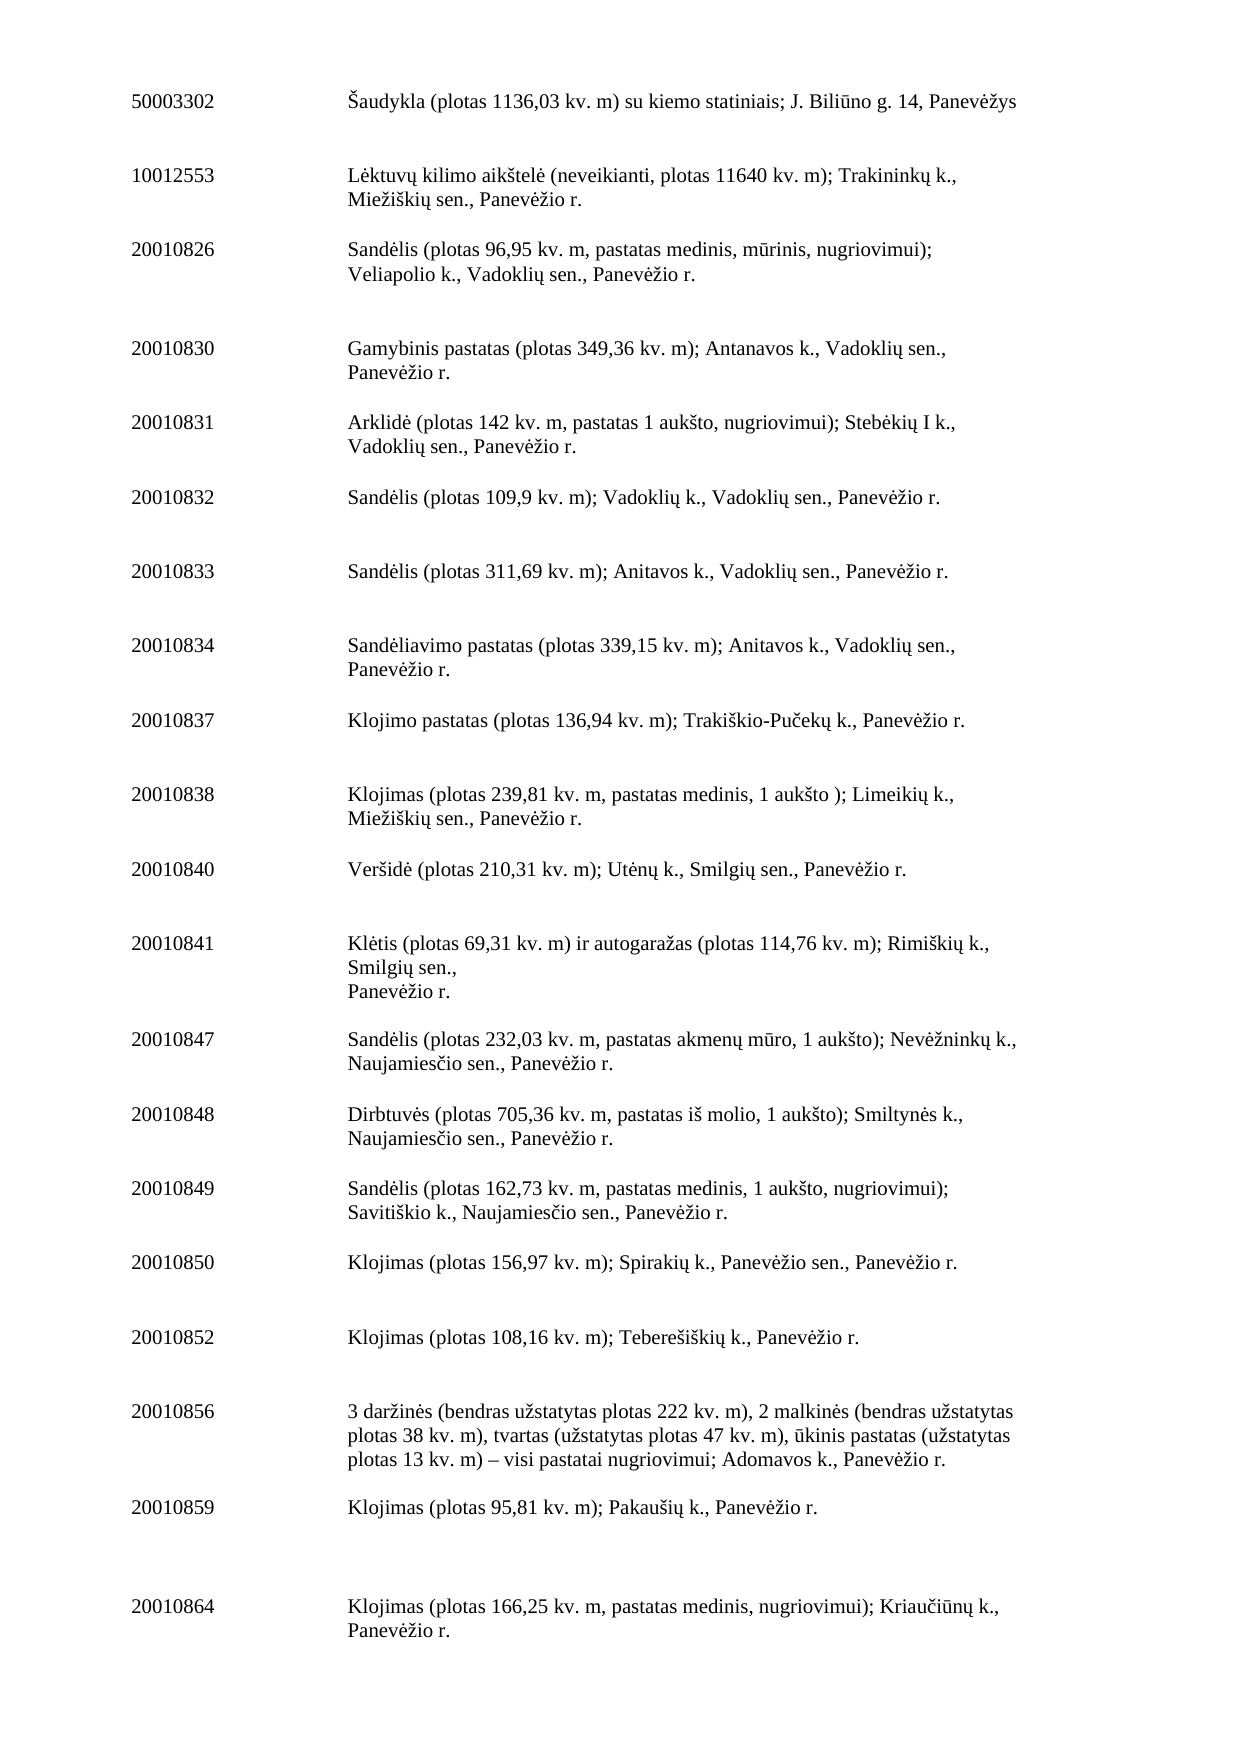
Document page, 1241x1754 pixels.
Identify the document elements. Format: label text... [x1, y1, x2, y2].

table_cell [1155, 1226, 1170, 1250]
table_cell Sandėliavimo pastatas (plotas 339,15 kv. m); Anitavos k., Vadoklių sen., Panevėžio r. [336, 633, 1037, 684]
table_cell 20010837 [115, 708, 336, 758]
table_cell [1037, 1250, 1066, 1301]
table_cell 20010864 [115, 1594, 336, 1644]
table_cell 20010833 [115, 559, 336, 609]
table_cell [1170, 163, 1240, 213]
table_cell [1066, 163, 1155, 213]
table_cell Dirbtuvės (plotas 705,36 kv. m, pastatas iš molio, 1 aukšto); Smiltynės k., Naujamiesčio sen., Panevėžio r. [336, 1101, 1037, 1152]
table_cell [1170, 907, 1240, 931]
table_cell [1170, 1250, 1240, 1301]
table_cell [1037, 1325, 1066, 1375]
table_cell [1155, 708, 1170, 758]
table_cell [1155, 1027, 1170, 1077]
table_cell Klojimo pastatas (plotas 136,94 kv. m); Trakiškio-Pučekų k., Panevėžio r. [336, 708, 1037, 758]
table_cell [1037, 1176, 1066, 1226]
table_cell [1170, 1027, 1240, 1077]
table_cell [1170, 312, 1240, 336]
table_cell [1170, 485, 1240, 535]
table_cell [1037, 1495, 1066, 1546]
table_cell [1170, 386, 1240, 410]
table_cell Lėktuvų kilimo aikštelė (neveikianti, plotas 11640 kv. m); Trakininkų k., Miežiškių sen., Panevėžio r. [336, 163, 1037, 213]
table_cell [1170, 931, 1240, 1003]
table_cell [1170, 1594, 1240, 1644]
table_cell [1155, 163, 1170, 213]
table_cell Veršidė (plotas 210,31 kv. m); Utėnų k., Smilgių sen., Panevėžio r. [336, 856, 1037, 907]
table_cell [1170, 833, 1240, 856]
table_cell Klojimas (plotas 166,25 kv. m, pastatas medinis, nugriovimui); Kriaučiūnų k., Panevėžio r. [336, 1594, 1037, 1644]
table_cell [1155, 1495, 1170, 1546]
table_cell [1170, 410, 1240, 461]
table_cell Sandėlis (plotas 311,69 kv. m); Anitavos k., Vadoklių sen., Panevėžio r. [336, 559, 1037, 609]
table_cell 20010852 [115, 1325, 336, 1375]
table_cell [1037, 708, 1066, 758]
table_cell Sandėlis (plotas 162,73 kv. m, pastatas medinis, 1 aukšto, nugriovimui); Savitiškio k., Naujamiesčio sen., Panevėžio r. [336, 1176, 1037, 1226]
table_cell [1037, 163, 1066, 213]
table_cell 20010849 [115, 1176, 336, 1226]
table_cell [1066, 1101, 1155, 1152]
table_cell [1170, 1399, 1240, 1471]
table_cell [1037, 559, 1066, 609]
table_cell 50003302 [115, 89, 336, 139]
table_cell 20010850 [115, 1250, 336, 1301]
table_cell [1155, 833, 1170, 856]
table_cell [1155, 1250, 1170, 1301]
table_cell [1066, 782, 1155, 832]
table_cell 20010830 [115, 336, 336, 386]
table_cell [1170, 1546, 1240, 1569]
table_cell [115, 461, 1155, 484]
table_cell [1037, 1101, 1066, 1152]
table_cell [115, 213, 1155, 237]
table_cell [1170, 1176, 1240, 1226]
table_cell [1155, 1546, 1170, 1569]
table_cell Klojimas (plotas 108,16 kv. m); Teberešiškių k., Panevėžio r. [336, 1325, 1037, 1375]
table_cell [1155, 907, 1170, 931]
table_cell [1037, 931, 1066, 1003]
table_cell [1155, 856, 1170, 907]
table_cell [1155, 139, 1170, 163]
table_cell [1155, 633, 1170, 684]
table_cell [1037, 1594, 1066, 1644]
table_cell [1155, 782, 1170, 832]
table_cell [1066, 633, 1155, 684]
table_cell [1037, 1027, 1066, 1077]
table_cell [1066, 931, 1155, 1003]
table_cell 20010838 [115, 782, 336, 832]
table_cell [1155, 89, 1170, 139]
table_cell [1170, 535, 1240, 559]
table_cell [1170, 1152, 1240, 1176]
table_cell [1155, 336, 1170, 386]
table_cell [1155, 461, 1170, 484]
table_cell [1066, 1399, 1155, 1471]
table_cell [1037, 856, 1066, 907]
table_cell [1155, 1570, 1170, 1594]
table_cell [1170, 139, 1240, 163]
table_cell [1066, 336, 1155, 386]
table_cell Gamybinis pastatas (plotas 349,36 kv. m); Antanavos k., Vadoklių sen., Panevėžio r. [336, 336, 1037, 386]
table_cell [1170, 1078, 1240, 1101]
table_cell [1170, 633, 1240, 684]
table_cell [1155, 213, 1170, 237]
table_cell 20010826 [115, 238, 336, 288]
table_cell [1170, 1226, 1240, 1250]
table_cell [1155, 609, 1170, 633]
table_cell [115, 1078, 1155, 1101]
table_cell [115, 1003, 1155, 1027]
table_cell [1155, 684, 1170, 708]
table_cell [1155, 931, 1170, 1003]
table_cell [1170, 461, 1240, 484]
table_cell [1170, 1375, 1240, 1399]
table_cell [1170, 1101, 1240, 1152]
table_cell [1155, 1176, 1170, 1226]
table_cell [1170, 708, 1240, 758]
table_cell [115, 1226, 1155, 1250]
table_cell [1037, 238, 1066, 288]
table_cell [1170, 856, 1240, 907]
table_cell [1155, 312, 1170, 336]
table_cell Sandėlis (plotas 109,9 kv. m); Vadoklių k., Vadoklių sen., Panevėžio r. [336, 485, 1037, 535]
table_cell [1155, 1301, 1170, 1324]
table_cell 3 daržinės (bendras užstatytas plotas 222 kv. m), 2 malkinės (bendras užstatytas plotas 38 kv. m), tvartas (užstatytas plotas 47 kv. m), ūkinis pastatas (užstatytas plotas 13 kv. m) – visi pastatai nugriovimui; Adomavos k., Panevėžio r. [336, 1399, 1037, 1471]
table_cell [1066, 708, 1155, 758]
table_cell [115, 139, 1155, 163]
table_cell [1155, 559, 1170, 609]
table_cell [1066, 1027, 1155, 1077]
table_cell [1155, 1325, 1170, 1375]
table_cell [1170, 1003, 1240, 1027]
table_cell [1170, 684, 1240, 708]
table_cell [115, 609, 1155, 633]
table_cell [1037, 782, 1066, 832]
table_cell 20010831 [115, 410, 336, 461]
table_cell [1155, 1152, 1170, 1176]
table_cell [115, 1546, 1155, 1569]
table_cell [1155, 1594, 1170, 1644]
table_cell [1170, 782, 1240, 832]
table_cell Klojimas (plotas 95,81 kv. m); Pakaušių k., Panevėžio r. [336, 1495, 1037, 1546]
table_cell [1170, 1570, 1240, 1594]
table_cell [1066, 1594, 1155, 1644]
table_cell [1170, 238, 1240, 288]
table_cell [1170, 1495, 1240, 1546]
table_cell [1170, 1471, 1240, 1495]
table_cell [1066, 89, 1155, 139]
table_cell [1170, 89, 1240, 139]
table_cell [1155, 1003, 1170, 1027]
table_cell 20010856 [115, 1399, 336, 1471]
table_cell [1170, 609, 1240, 633]
table_cell [1037, 410, 1066, 461]
table_cell [1066, 238, 1155, 288]
table_cell [115, 907, 1155, 931]
table_cell Klėtis (plotas 69,31 kv. m) ir autogaražas (plotas 114,76 kv. m); Rimiškių k., Smilgių sen., Panevėžio r. [336, 931, 1037, 1003]
table_cell 20010841 [115, 931, 336, 1003]
table_cell [1155, 410, 1170, 461]
table_cell Arklidė (plotas 142 kv. m, pastatas 1 aukšto, nugriovimui); Stebėkių I k., Vadoklių sen., Panevėžio r. [336, 410, 1037, 461]
table_cell [1037, 633, 1066, 684]
table_cell Sandėlis (plotas 232,03 kv. m, pastatas akmenų mūro, 1 aukšto); Nevėžninkų k., Naujamiesčio sen., Panevėžio r. [336, 1027, 1037, 1077]
table_cell [115, 833, 1155, 856]
table_cell 10012553 [115, 163, 336, 213]
table_cell Šaudykla (plotas 1136,03 kv. m) su kiemo statiniais; J. Biliūno g. 14, Panevėžys [336, 89, 1037, 139]
table_cell [1037, 485, 1066, 535]
table_cell [1066, 1250, 1155, 1301]
table_cell 20010834 [115, 633, 336, 684]
table_cell [1155, 1101, 1170, 1152]
table_cell [1155, 238, 1170, 288]
table_cell [1037, 336, 1066, 386]
table_cell [1155, 1471, 1170, 1495]
table_cell [1155, 535, 1170, 559]
table_cell [115, 1570, 1155, 1594]
table_cell [1066, 1495, 1155, 1546]
table_cell [115, 386, 1155, 410]
table_cell [115, 535, 1155, 559]
table_cell [1170, 288, 1240, 312]
table_cell [1066, 1325, 1155, 1375]
table_cell [1037, 1399, 1066, 1471]
table_cell [115, 1301, 1155, 1324]
table_cell [1066, 559, 1155, 609]
table_cell [1170, 1325, 1240, 1375]
table_cell [1170, 336, 1240, 386]
table_cell [115, 1375, 1155, 1399]
table_cell Klojimas (plotas 156,97 kv. m); Spirakių k., Panevėžio sen., Panevėžio r. [336, 1250, 1037, 1301]
table_cell 20010840 [115, 856, 336, 907]
table_cell 20010847 [115, 1027, 336, 1077]
table_cell Klojimas (plotas 239,81 kv. m, pastatas medinis, 1 aukšto ); Limeikių k., Miežiškių sen., Panevėžio r. [336, 782, 1037, 832]
table_cell [115, 288, 1155, 312]
table_cell 20010859 [115, 1495, 336, 1546]
table_cell [1170, 213, 1240, 237]
table_cell [115, 1152, 1155, 1176]
table_cell [1155, 1399, 1170, 1471]
table_cell [1170, 1301, 1240, 1324]
table_cell [1155, 288, 1170, 312]
table_cell [115, 312, 1155, 336]
table_cell 20010848 [115, 1101, 336, 1152]
table_cell [115, 1471, 1155, 1495]
table_cell [1037, 89, 1066, 139]
table_cell [1155, 758, 1170, 782]
table_cell [1066, 856, 1155, 907]
table_cell [115, 758, 1155, 782]
table_cell Sandėlis (plotas 96,95 kv. m, pastatas medinis, mūrinis, nugriovimui); Veliapolio k., Vadoklių sen., Panevėžio r. [336, 238, 1037, 288]
table_cell [1155, 1375, 1170, 1399]
table_cell [1155, 485, 1170, 535]
table_cell [1155, 1078, 1170, 1101]
table_cell [1066, 1176, 1155, 1226]
table_cell [1155, 386, 1170, 410]
table_cell [1066, 410, 1155, 461]
table_cell 20010832 [115, 485, 336, 535]
table_cell [1066, 485, 1155, 535]
table_cell [1170, 559, 1240, 609]
table_cell [115, 684, 1155, 708]
table_cell [1170, 758, 1240, 782]
